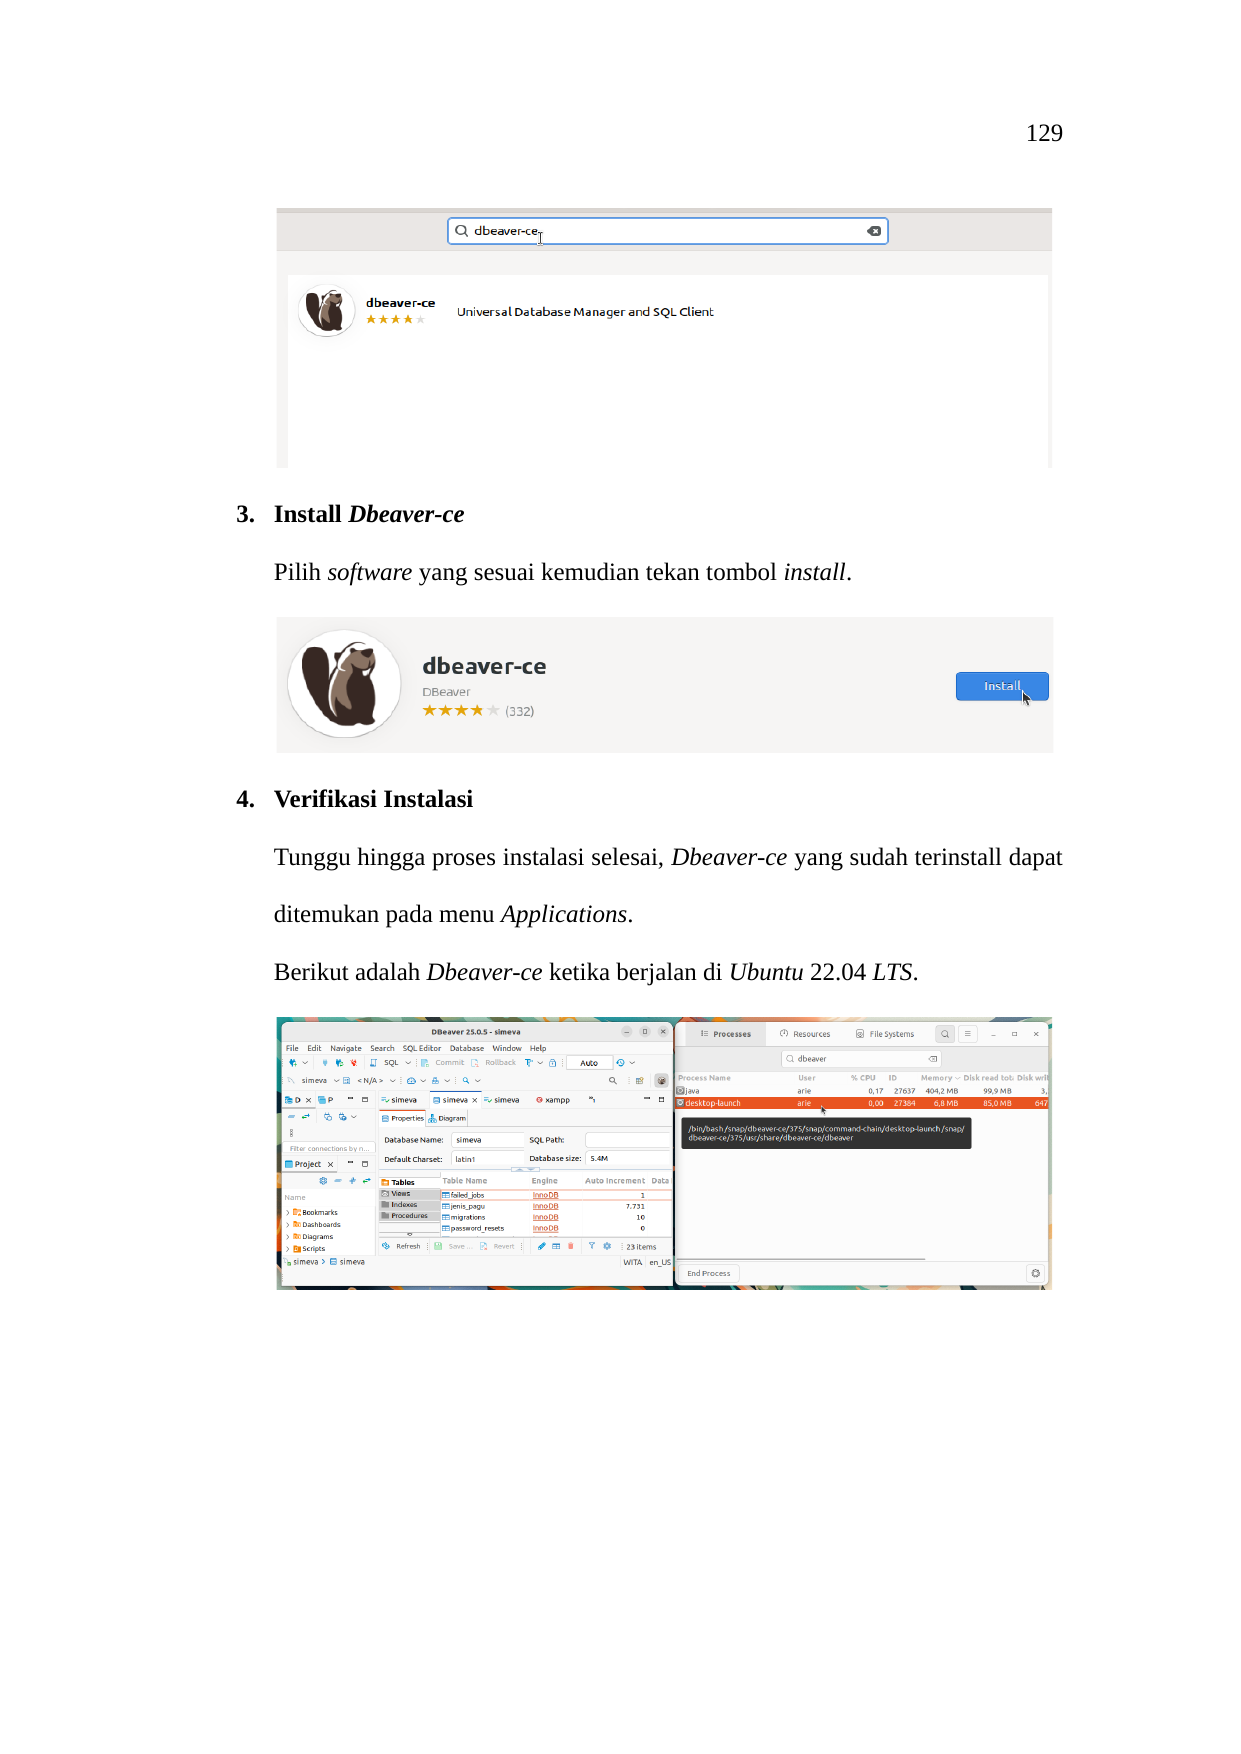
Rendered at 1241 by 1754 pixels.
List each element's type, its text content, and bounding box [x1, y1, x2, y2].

list Berikut adalah Dbeaver-ce ketika berjalan di Ubuntu 22.04 LTS. [236, 957, 1063, 986]
list Verifikasi Instalasi [236, 784, 1063, 813]
picture [276, 1017, 1053, 1290]
list Tunggu hingga proses instalasi selesai, Dbeaver-ce yang sudah terinstall dapat ditemukan pada menu Applications. [236, 842, 1063, 928]
picture [276, 208, 1053, 468]
picture [276, 617, 1054, 753]
list Install Dbeaver-ce [236, 499, 1063, 528]
list Pilih software yang sesuai kemudian tekan tombol install. [236, 557, 1063, 585]
